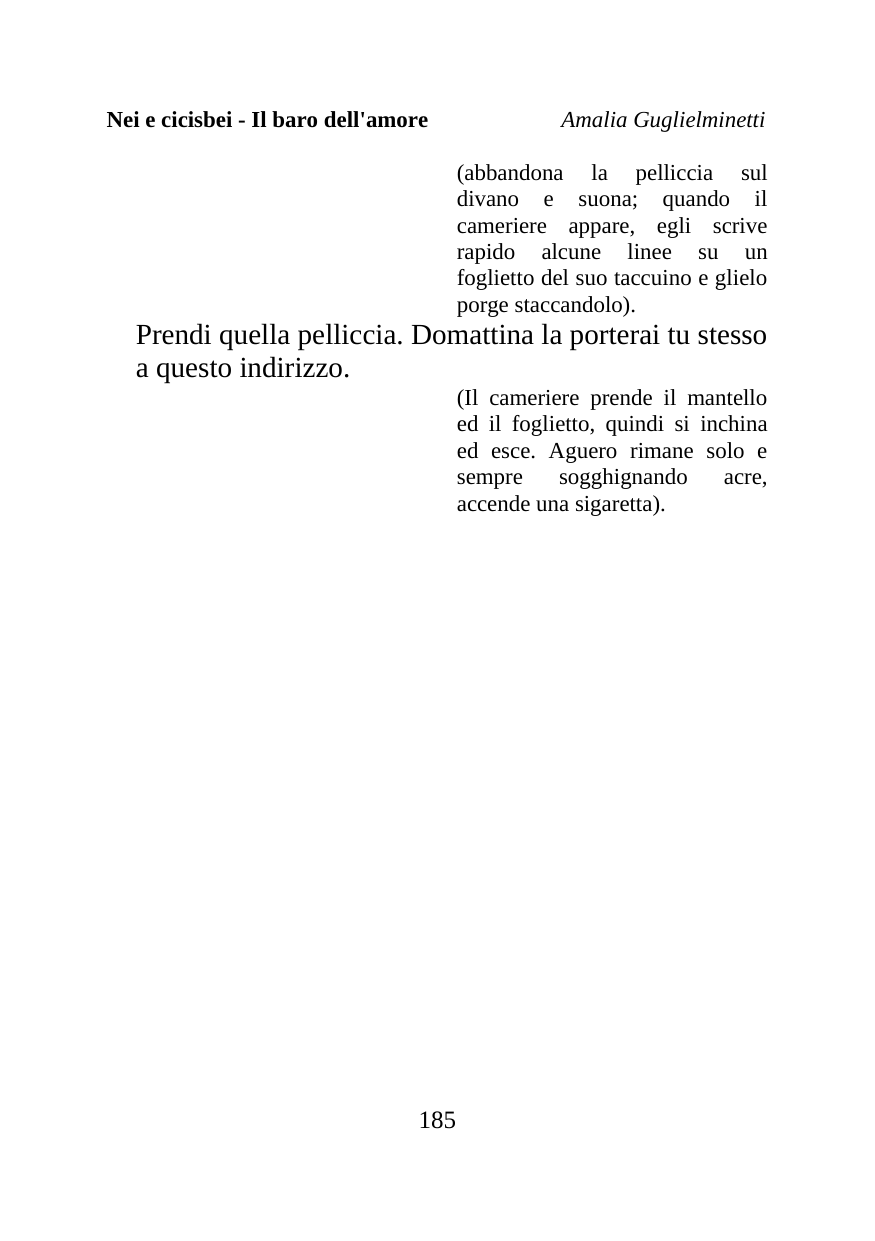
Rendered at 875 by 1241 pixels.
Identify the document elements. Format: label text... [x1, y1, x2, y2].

text (Il cameriere prende il mantello ed il foglietto, quindi si inchina ed esce. Aguero rimane solo e sempre sogghignando acre, accende una sigaretta). [457, 384, 768, 516]
text Prendi quella pelliccia. Domattina la porterai tu stesso a questo indirizzo. [136, 317, 768, 384]
text (abbandona la pelliccia sul divano e suona; quando il cameriere appare, egli scrive rapido alcune linee su un foglietto del suo taccuino e glielo porge staccandolo). [457, 159, 768, 317]
